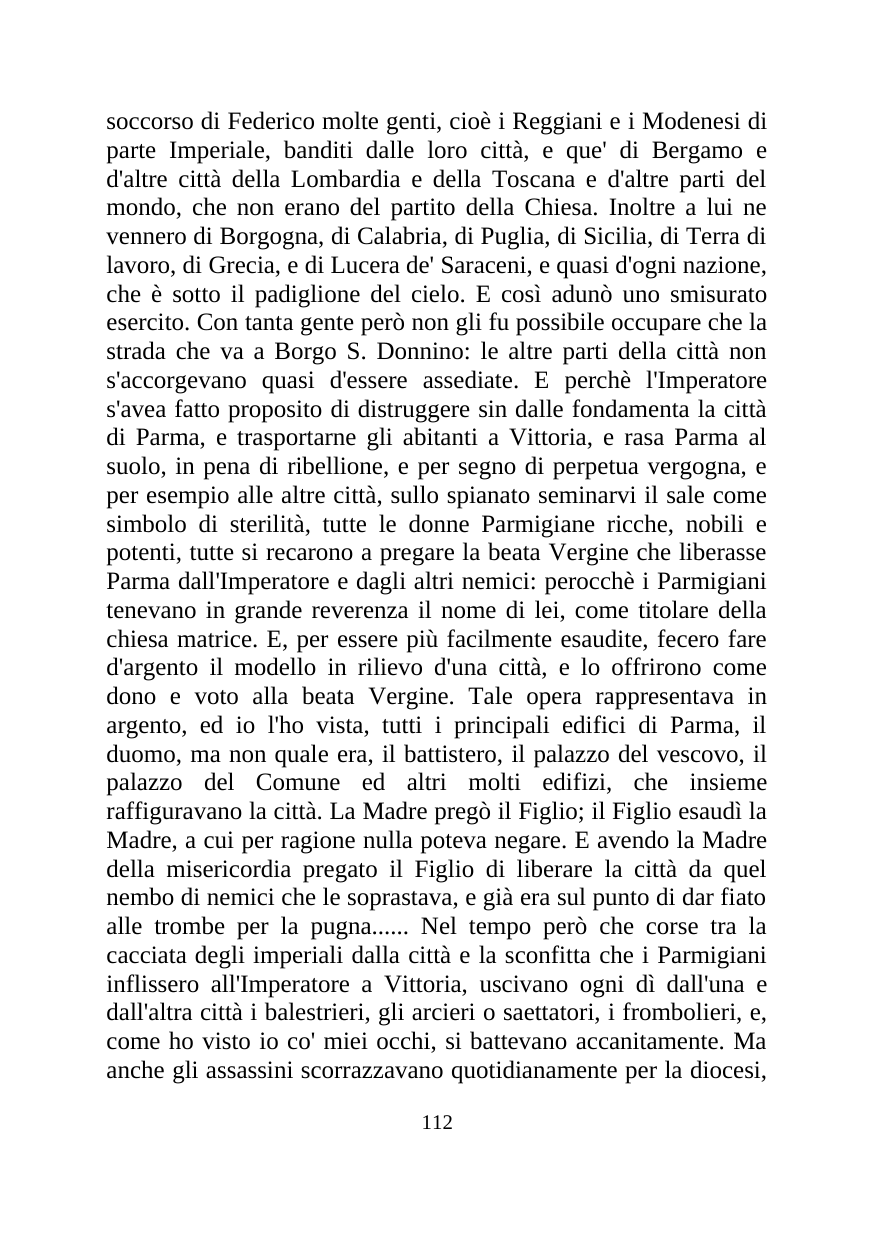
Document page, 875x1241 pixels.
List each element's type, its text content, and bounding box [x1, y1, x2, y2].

text soccorso di Federico molte genti, cioè i Reggiani e i Modenesi di parte Imperiale, banditi dalle loro città, e que' di Bergamo e d'altre città della Lombardia e della Toscana e d'altre parti del mondo, che non erano del partito della Chiesa. Inoltre a lui ne vennero di Borgogna, di Calabria, di Puglia, di Sicilia, di Terra di lavoro, di Grecia, e di Lucera de' Saraceni, e quasi d'ogni nazione, che è sotto il padiglione del cielo. E così adunò uno smisurato esercito. Con tanta gente però non gli fu possibile occupare che la strada che va a Borgo S. Donnino: le altre parti della città non s'accorgevano quasi d'essere assediate. E perchè l'Imperatore s'avea fatto proposito di distruggere sin dalle fondamenta la città di Parma, e trasportarne gli abitanti a Vittoria, e rasa Parma al suolo, in pena di ribellione, e per segno di perpetua vergogna, e per esempio alle altre città, sullo spianato seminarvi il sale come simbolo di sterilità, tutte le donne Parmigiane ricche, nobili e potenti, tutte si recarono a pregare la beata Vergine che liberasse Parma dall'Imperatore e dagli altri nemici: perocchè i Parmigiani tenevano in grande reverenza il nome di lei, come titolare della chiesa matrice. E, per essere più facilmente esaudite, fecero fare d'argento il modello in rilievo d'una città, e lo offrirono come dono e voto alla beata Vergine. Tale opera rappresentava in argento, ed io l'ho vista, tutti i principali edifici di Parma, il duomo, ma non quale era, il battistero, il palazzo del vescovo, il palazzo del Comune ed altri molti edifizi, che insieme raffiguravano la città. La Madre pregò il Figlio; il Figlio esaudì la Madre, a cui per ragione nulla poteva negare. E avendo la Madre della misericordia pregato il Figlio di liberare la città da quel nembo di nemici che le soprastava, e già era sul punto di dar fiato alle trombe per la pugna...... Nel tempo però che corse tra la cacciata degli imperiali dalla città e la sconfitta che i Parmigiani inflissero all'Imperatore a Vittoria, uscivano ogni dì dall'una e dall'altra città i balestrieri, gli arcieri o saettatori, i frombolieri, e, come ho visto io co' miei occhi, si battevano accanitamente. Ma anche gli assassini scorrazzavano quotidianamente per la diocesi, [106, 106, 768, 1084]
